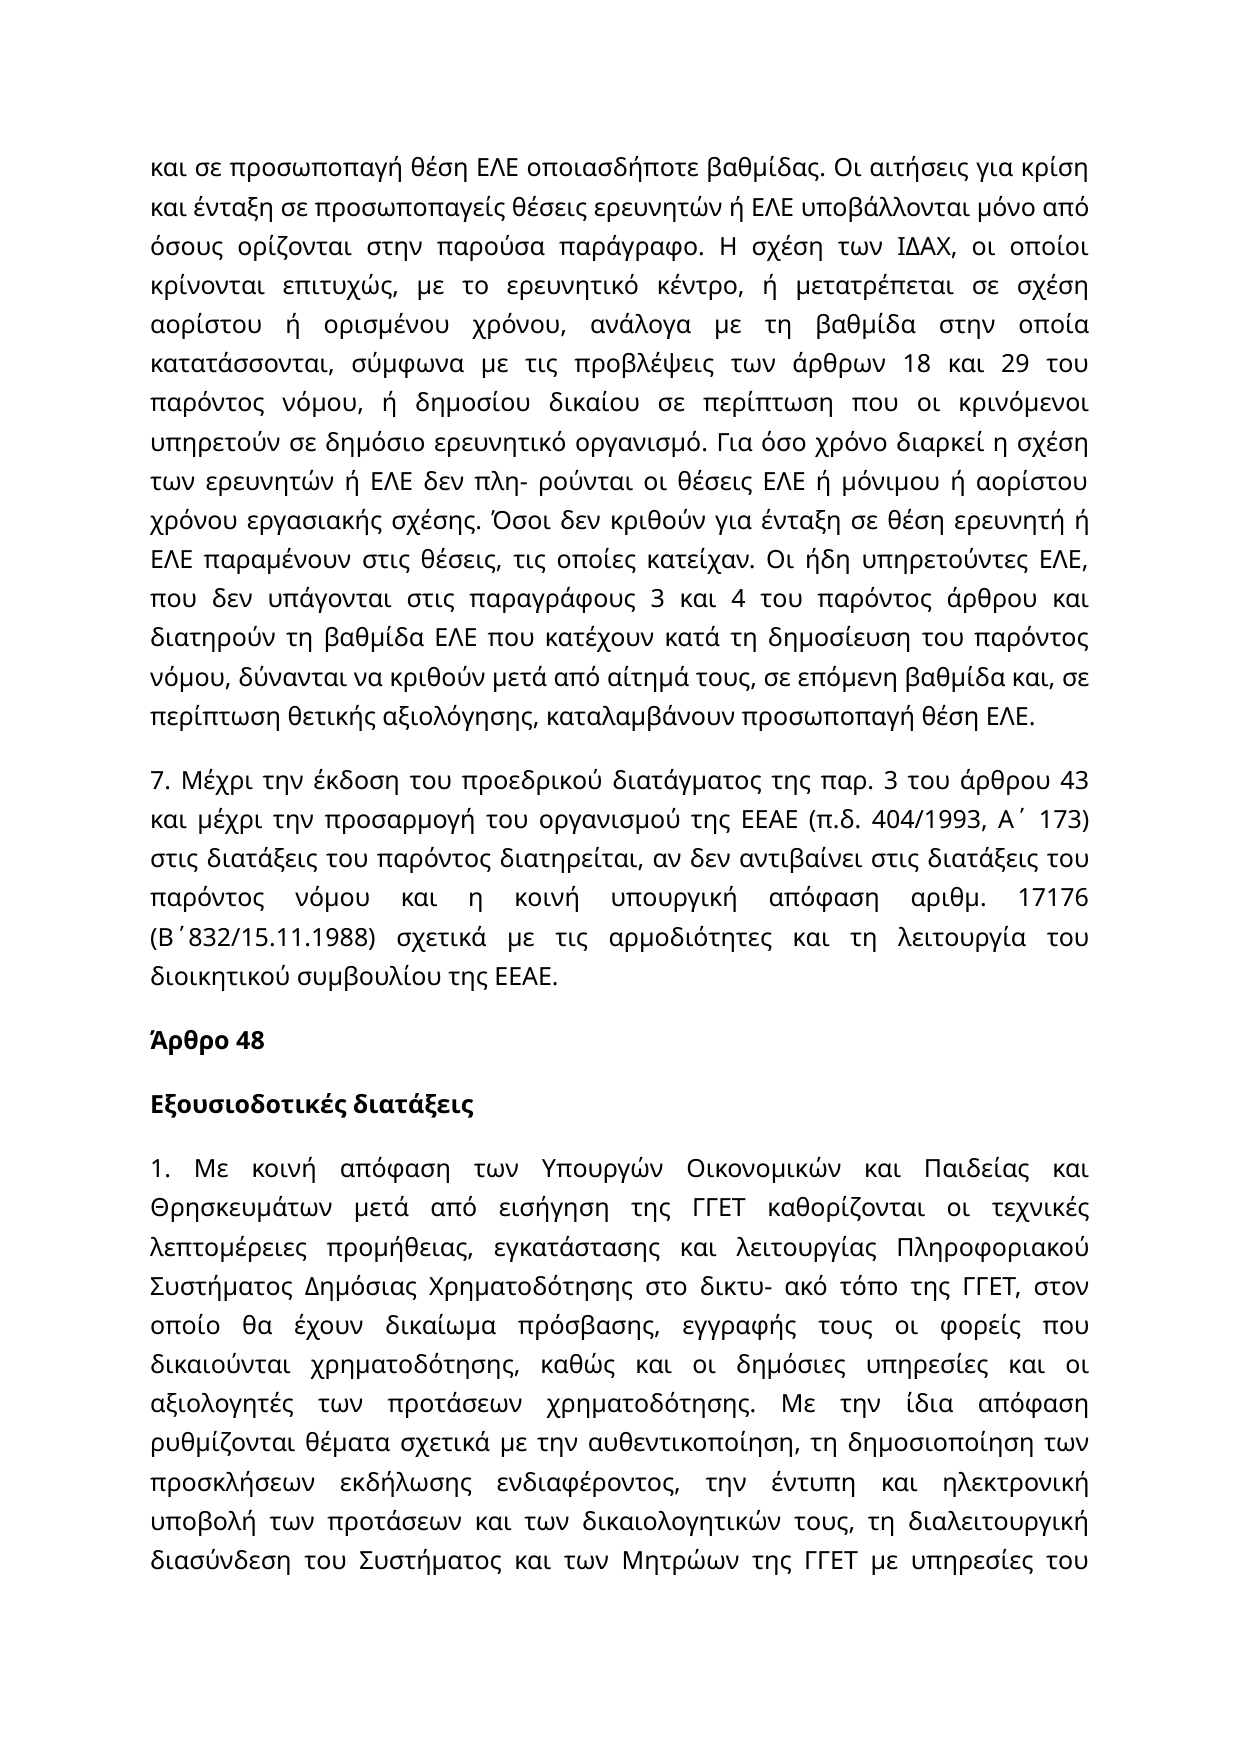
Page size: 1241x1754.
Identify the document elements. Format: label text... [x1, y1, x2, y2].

text 1. Με κοινή απόφαση των Υπουργών Οικονομικών και Παιδείας και Θρησκευμάτων μετά από εισήγηση της ΓΓΕΤ καθορίζονται οι τεχνικές λεπτομέρειες προμήθειας, εγκατάστασης και λειτουργίας Πληροφοριακού Συστήματος Δημόσιας Χρηματοδότησης στο δικτυ- ακό τόπο της ΓΓΕΤ, στον οποίο θα έχουν δικαίωμα πρόσβασης, εγγραφής τους οι φορείς που δικαιούνται χρηματοδότησης, καθώς και οι δημόσιες υπηρεσίες και οι αξιολογητές των προτάσεων χρηματοδότησης. Με την ίδια απόφαση ρυθμίζονται θέματα σχετικά με την αυθεντικοποίηση, τη δημοσιοποίηση των προσκλήσεων εκδήλωσης ενδιαφέροντος, την έντυπη και ηλεκτρονική υποβολή των προτάσεων και των δικαιολογητικών τους, τη διαλειτουργική διασύνδεση του Συστήματος και των Μητρώων της ΓΓΕΤ με υπηρεσίες του [150, 1151, 1090, 1577]
text 7. Μέχρι την έκδοση του προεδρικού διατάγματος της παρ. 3 του άρθρου 43 και μέχρι την προσαρμογή του οργανισμού της ΕΕΑΕ (π.δ. 404/1993, Α΄ 173) στις διατάξεις του παρόντος διατηρείται, αν δεν αντιβαίνει στις διατάξεις του παρόντος νόμου και η κοινή υπουργική απόφαση αριθμ. 17176 (Β΄832/15.11.1988) σχετικά με τις αρμοδιότητες και τη λειτουργία του διοικητικού συμβουλίου της ΕΕΑΕ. [150, 762, 1090, 992]
text Εξουσιοδοτικές διατάξεις [150, 1087, 1090, 1121]
text Άρθρο 48 [150, 1022, 1090, 1057]
text και σε προσωποπαγή θέση ΕΛΕ οποιασδήποτε βαθμίδας. Οι αιτήσεις για κρίση και ένταξη σε προσωποπαγείς θέσεις ερευνητών ή ΕΛΕ υποβάλλονται μόνο από όσους ορίζονται στην παρούσα παράγραφο. Η σχέση των ΙΔΑΧ, οι οποίοι κρίνονται επιτυχώς, με το ερευνητικό κέντρο, ή μετατρέπεται σε σχέση αορίστου ή ορισμένου χρόνου, ανάλογα με τη βαθμίδα στην οποία κατατάσσονται, σύμφωνα με τις προβλέψεις των άρθρων 18 και 29 του παρόντος νόμου, ή δημοσίου δικαίου σε περίπτωση που οι κρινόμενοι υπηρετούν σε δημόσιο ερευνητικό οργανισμό. Για όσο χρόνο διαρκεί η σχέση των ερευνητών ή ΕΛΕ δεν πλη- ρούνται οι θέσεις ΕΛΕ ή μόνιμου ή αορίστου χρόνου εργασιακής σχέσης. Όσοι δεν κριθούν για ένταξη σε θέση ερευνητή ή ΕΛΕ παραμένουν στις θέσεις, τις οποίες κατείχαν. Οι ήδη υπηρετούντες ΕΛΕ, που δεν υπάγονται στις παραγράφους 3 και 4 του παρόντος άρθρου και διατηρούν τη βαθμίδα ΕΛΕ που κατέχουν κατά τη δημοσίευση του παρόντος νόμου, δύνανται να κριθούν μετά από αίτημά τους, σε επόμενη βαθμίδα και, σε περίπτωση θετικής αξιολόγησης, καταλαμβάνουν προσωποπαγή θέση ΕΛΕ. [150, 150, 1090, 732]
